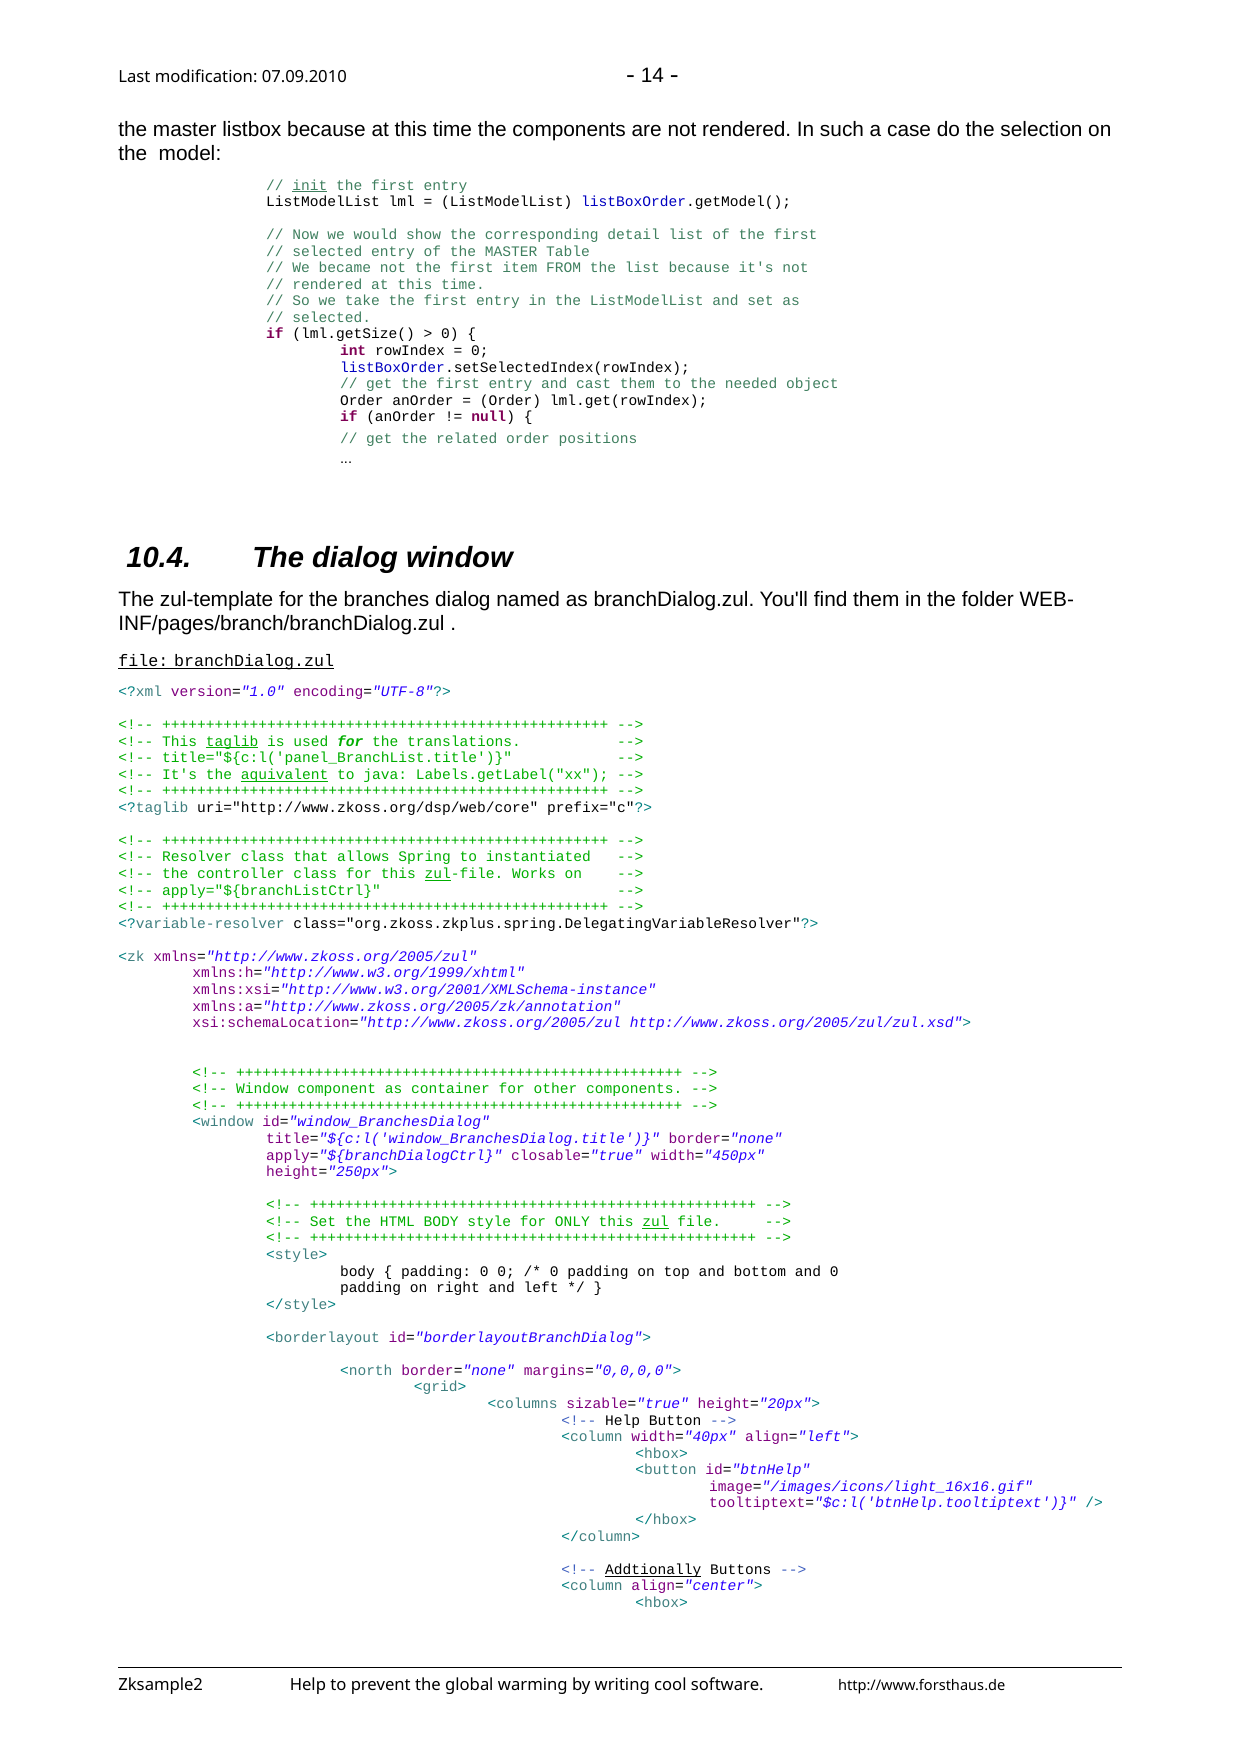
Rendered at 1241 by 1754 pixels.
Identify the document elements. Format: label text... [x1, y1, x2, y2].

text <!-- the controller class for this zul-file. Works on --> [118, 866, 1122, 883]
text <hbox> [118, 1446, 1122, 1462]
text <?xml version="1.0" encoding="UTF-8"?> [118, 684, 1122, 701]
text // Now we would show the corresponding detail list of the first [118, 227, 1122, 244]
text <window id="window_BranchesDialog" [118, 1115, 1122, 1131]
text xmlns:xsi="http://www.w3.org/2001/XMLSchema-instance" [118, 982, 1122, 999]
text <columns sizable="true" height="20px"> [118, 1396, 1122, 1413]
text height="250px"> [118, 1164, 1122, 1181]
text ListModelList lml = (ListModelList) listBoxOrder.getModel(); [118, 194, 1122, 211]
text tooltiptext="$c:l('btnHelp.tooltiptext')}" /> [118, 1496, 1122, 1512]
text <!-- apply="${branchListCtrl}" --> [118, 883, 1122, 899]
text // selected entry of the MASTER Table [118, 244, 1122, 261]
text if (lml.getSize() > 0) { [118, 327, 1122, 343]
text <zk xmlns="http://www.zkoss.org/2005/zul" [118, 949, 1122, 966]
text title="${c:l('window_BranchesDialog.title')}" border="none" [118, 1131, 1122, 1148]
text padding on right and left */ } [118, 1280, 1122, 1297]
text </column> [118, 1529, 1122, 1545]
text <!-- This taglib is used for the translations. --> [118, 734, 1122, 750]
text <?variable-resolver class="org.zkoss.zkplus.spring.DelegatingVariableResolver"?> [118, 916, 1122, 932]
text the master listbox because at this time the components are not rendered. In such a case do the selection on the model: [118, 117, 1122, 165]
text // We became not the first item FROM the list because it's not [118, 261, 1122, 277]
text xmlns:a="http://www.zkoss.org/2005/zk/annotation" [118, 999, 1122, 1015]
text Order anOrder = (Order) lml.get(rowIndex); [118, 393, 1122, 409]
text if (anOrder != null) { [118, 409, 1122, 426]
text <!-- +++++++++++++++++++++++++++++++++++++++++++++++++++ --> [118, 833, 1122, 850]
text <!-- Set the HTML BODY style for ONLY this zul file. --> [118, 1214, 1122, 1231]
text <!-- Help Button --> [118, 1413, 1122, 1429]
text <!-- +++++++++++++++++++++++++++++++++++++++++++++++++++ --> [118, 1231, 1122, 1247]
text xsi:schemaLocation="http://www.zkoss.org/2005/zul http://www.zkoss.org/2005/zul/zul.xsd"> [118, 1015, 1122, 1032]
text <!-- Window component as container for other components. --> [118, 1082, 1122, 1098]
text <!-- Addtionally Buttons --> [118, 1562, 1122, 1578]
text <grid> [118, 1380, 1122, 1396]
text <!-- +++++++++++++++++++++++++++++++++++++++++++++++++++ --> [118, 717, 1122, 734]
text // get the first entry and cast them to the needed object [118, 376, 1122, 393]
text </style> [118, 1297, 1122, 1313]
text image="/images/icons/light_16x16.gif" [118, 1479, 1122, 1496]
text <!-- +++++++++++++++++++++++++++++++++++++++++++++++++++ --> [118, 1065, 1122, 1082]
text <!-- +++++++++++++++++++++++++++++++++++++++++++++++++++ --> [118, 1098, 1122, 1115]
text <!-- +++++++++++++++++++++++++++++++++++++++++++++++++++ --> [118, 1197, 1122, 1214]
text <!-- +++++++++++++++++++++++++++++++++++++++++++++++++++ --> [118, 783, 1122, 800]
text // selected. [118, 310, 1122, 327]
text ... [118, 450, 1122, 467]
text <borderlayout id="borderlayoutBranchDialog"> [118, 1330, 1122, 1347]
text <!-- Resolver class that allows Spring to instantiated --> [118, 850, 1122, 866]
text int rowIndex = 0; [118, 343, 1122, 360]
text <column align="center"> [118, 1578, 1122, 1595]
text <style> [118, 1247, 1122, 1264]
text <column width="40px" align="left"> [118, 1429, 1122, 1446]
text apply="${branchDialogCtrl}" closable="true" width="450px" [118, 1148, 1122, 1164]
text // init the first entry [118, 178, 1122, 194]
text <?taglib uri="http://www.zkoss.org/dsp/web/core" prefix="c"?> [118, 800, 1122, 817]
text <north border="none" margins="0,0,0,0"> [118, 1363, 1122, 1380]
text <hbox> [118, 1595, 1122, 1612]
text The zul-template for the branches dialog named as branchDialog.zul. You'll find them in the folder WEB-INF/pages/branch/branchDialog.zul . [118, 587, 1122, 634]
text // get the related order positions [118, 426, 1122, 450]
text <button id="btnHelp" [118, 1462, 1122, 1479]
text body { padding: 0 0; /* 0 padding on top and bottom and 0 [118, 1264, 1122, 1280]
subtitle The dialog window [118, 541, 1122, 574]
text file: branchDialog.zul [118, 647, 1122, 672]
text xmlns:h="http://www.w3.org/1999/xhtml" [118, 966, 1122, 982]
text </hbox> [118, 1512, 1122, 1529]
text // rendered at this time. [118, 277, 1122, 294]
text <!-- It's the aquivalent to java: Labels.getLabel("xx"); --> [118, 767, 1122, 783]
text <!-- title="${c:l('panel_BranchList.title')}" --> [118, 750, 1122, 767]
text listBoxOrder.setSelectedIndex(rowIndex); [118, 360, 1122, 376]
text <!-- +++++++++++++++++++++++++++++++++++++++++++++++++++ --> [118, 899, 1122, 916]
text // So we take the first entry in the ListModelList and set as [118, 294, 1122, 310]
